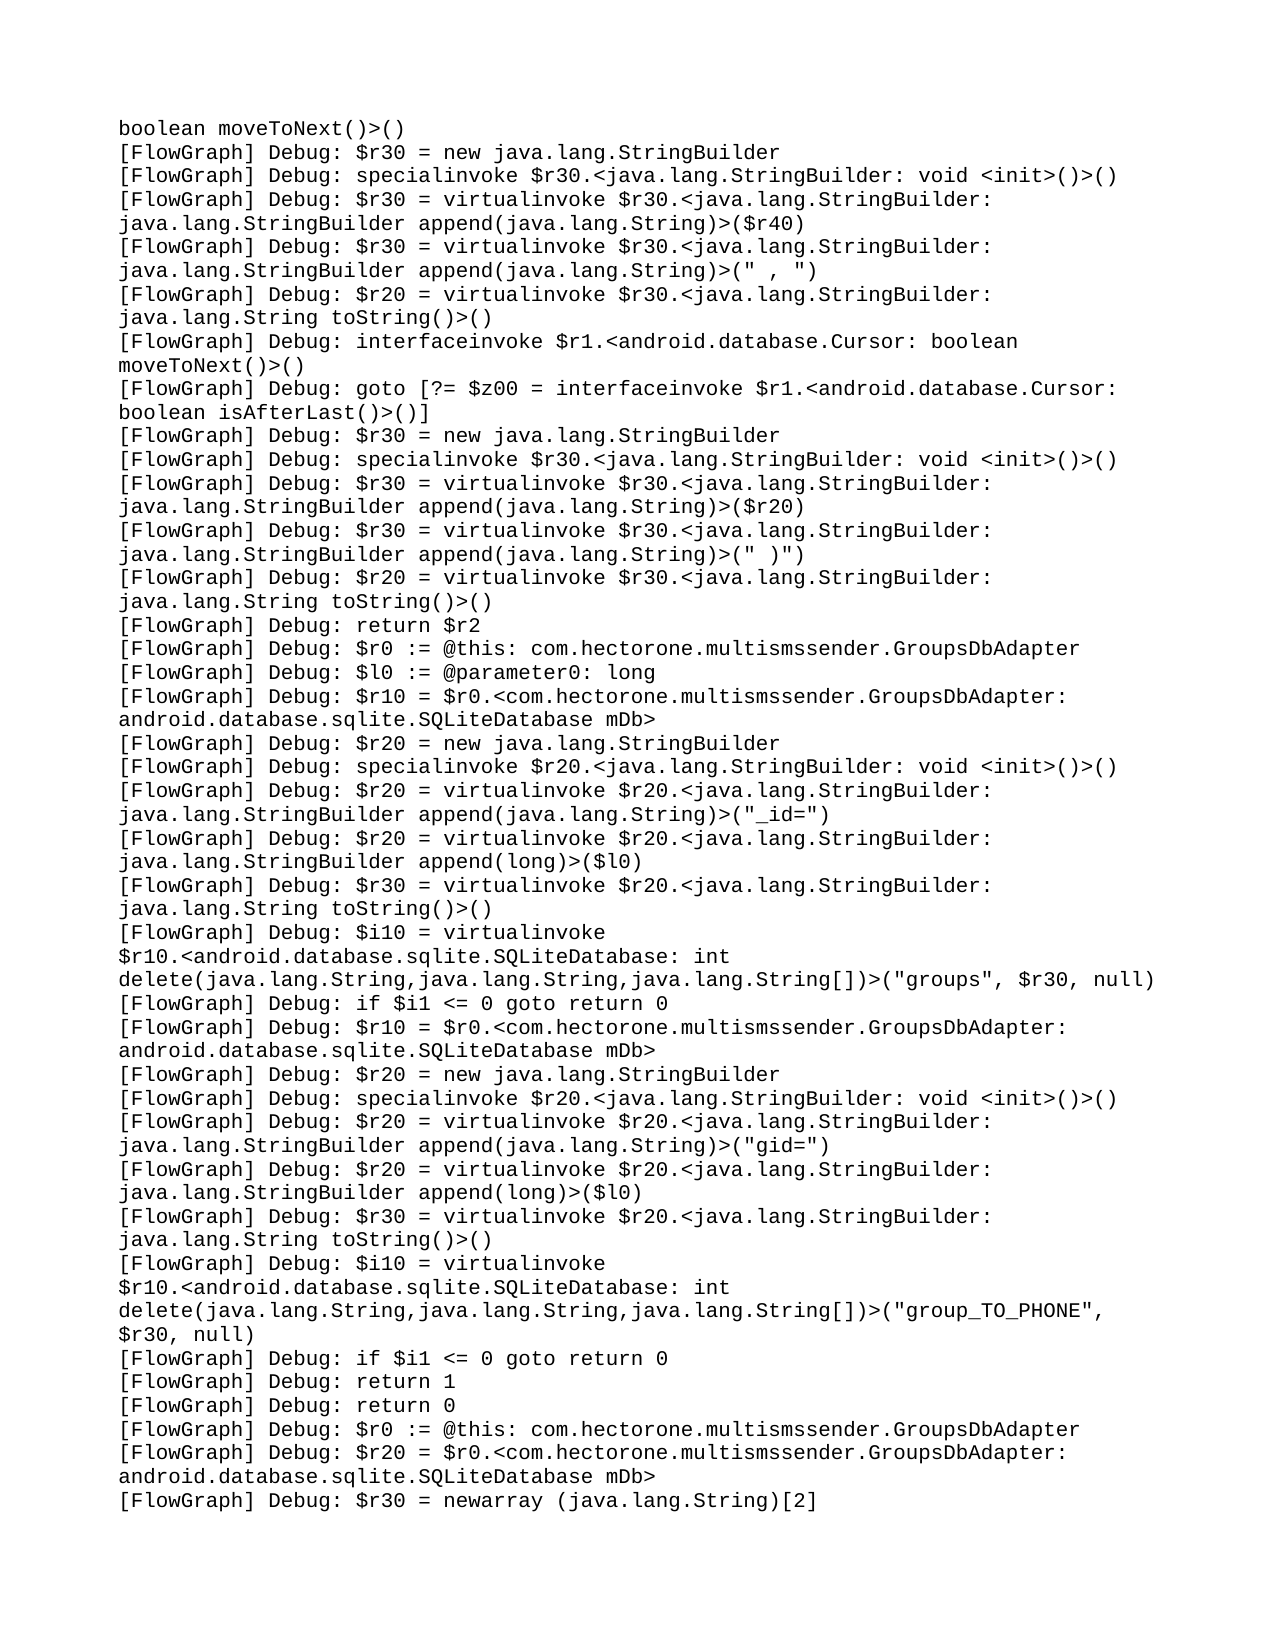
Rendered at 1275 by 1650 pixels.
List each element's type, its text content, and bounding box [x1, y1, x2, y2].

text [FlowGraph] Debug: $r20 = virtualinvoke $r20.<java.lang.StringBuilder: java.lang.StringBuilder append(java.lang.String)>("gid=") [118, 1111, 1157, 1158]
text [FlowGraph] Debug: $r20 = virtualinvoke $r20.<java.lang.StringBuilder: java.lang.StringBuilder append(java.lang.String)>("_id=") [118, 780, 1157, 827]
text [FlowGraph] Debug: $r20 = new java.lang.StringBuilder [118, 1064, 1157, 1088]
text [FlowGraph] Debug: interfaceinvoke $r1.<android.database.Cursor: boolean moveToNext()>() [118, 331, 1157, 378]
text [FlowGraph] Debug: specialinvoke $r20.<java.lang.StringBuilder: void <init>()>() [118, 757, 1157, 780]
text [FlowGraph] Debug: $r30 = new java.lang.StringBuilder [118, 426, 1157, 449]
text [FlowGraph] Debug: $r20 = virtualinvoke $r30.<java.lang.StringBuilder: java.lang.String toString()>() [118, 284, 1157, 331]
text [FlowGraph] Debug: $i10 = virtualinvoke $r10.<android.database.sqlite.SQLiteDatabase: int delete(java.lang.String,java.lang.String,java.lang.String[])>("group_TO_PHONE", $r30, null) [118, 1253, 1157, 1348]
text [FlowGraph] Debug: $r30 = new java.lang.StringBuilder [118, 142, 1157, 165]
text [FlowGraph] Debug: return 1 [118, 1371, 1157, 1395]
text [FlowGraph] Debug: $r20 = virtualinvoke $r20.<java.lang.StringBuilder: java.lang.StringBuilder append(long)>($l0) [118, 1158, 1157, 1206]
text [FlowGraph] Debug: $r0 := @this: com.hectorone.multismssender.GroupsDbAdapter [118, 638, 1157, 662]
text [FlowGraph] Debug: $r30 = virtualinvoke $r30.<java.lang.StringBuilder: java.lang.StringBuilder append(java.lang.String)>($r40) [118, 189, 1157, 236]
text [FlowGraph] Debug: $i10 = virtualinvoke $r10.<android.database.sqlite.SQLiteDatabase: int delete(java.lang.String,java.lang.String,java.lang.String[])>("groups", $r30, null) [118, 922, 1157, 993]
text [FlowGraph] Debug: if $i1 <= 0 goto return 0 [118, 993, 1157, 1017]
text [FlowGraph] Debug: $r30 = virtualinvoke $r30.<java.lang.StringBuilder: java.lang.StringBuilder append(java.lang.String)>(" , ") [118, 236, 1157, 284]
text [FlowGraph] Debug: $r20 = virtualinvoke $r30.<java.lang.StringBuilder: java.lang.String toString()>() [118, 567, 1157, 615]
text [FlowGraph] Debug: $r30 = virtualinvoke $r20.<java.lang.StringBuilder: java.lang.String toString()>() [118, 875, 1157, 922]
text [FlowGraph] Debug: return 0 [118, 1395, 1157, 1419]
text [FlowGraph] Debug: return $r2 [118, 615, 1157, 638]
text [FlowGraph] Debug: specialinvoke $r20.<java.lang.StringBuilder: void <init>()>() [118, 1088, 1157, 1111]
text [FlowGraph] Debug: $r20 = virtualinvoke $r20.<java.lang.StringBuilder: java.lang.StringBuilder append(long)>($l0) [118, 827, 1157, 875]
text [FlowGraph] Debug: $l0 := @parameter0: long [118, 662, 1157, 686]
text [FlowGraph] Debug: $r30 = virtualinvoke $r30.<java.lang.StringBuilder: java.lang.StringBuilder append(java.lang.String)>($r20) [118, 473, 1157, 520]
text [FlowGraph] Debug: $r10 = $r0.<com.hectorone.multismssender.GroupsDbAdapter: android.database.sqlite.SQLiteDatabase mDb> [118, 1017, 1157, 1064]
text [FlowGraph] Debug: $r30 = virtualinvoke $r30.<java.lang.StringBuilder: java.lang.StringBuilder append(java.lang.String)>(" )") [118, 520, 1157, 567]
text boolean moveToNext()>() [118, 118, 1157, 142]
text [FlowGraph] Debug: goto [?= $z00 = interfaceinvoke $r1.<android.database.Cursor: boolean isAfterLast()>()] [118, 378, 1157, 426]
text [FlowGraph] Debug: $r10 = $r0.<com.hectorone.multismssender.GroupsDbAdapter: android.database.sqlite.SQLiteDatabase mDb> [118, 686, 1157, 733]
text [FlowGraph] Debug: $r20 = new java.lang.StringBuilder [118, 733, 1157, 757]
text [FlowGraph] Debug: $r30 = newarray (java.lang.String)[2] [118, 1489, 1157, 1513]
text [FlowGraph] Debug: specialinvoke $r30.<java.lang.StringBuilder: void <init>()>() [118, 165, 1157, 189]
text [FlowGraph] Debug: specialinvoke $r30.<java.lang.StringBuilder: void <init>()>() [118, 449, 1157, 473]
text [FlowGraph] Debug: $r20 = $r0.<com.hectorone.multismssender.GroupsDbAdapter: android.database.sqlite.SQLiteDatabase mDb> [118, 1442, 1157, 1489]
text [FlowGraph] Debug: if $i1 <= 0 goto return 0 [118, 1348, 1157, 1371]
text [FlowGraph] Debug: $r0 := @this: com.hectorone.multismssender.GroupsDbAdapter [118, 1419, 1157, 1442]
text [FlowGraph] Debug: $r30 = virtualinvoke $r20.<java.lang.StringBuilder: java.lang.String toString()>() [118, 1206, 1157, 1253]
